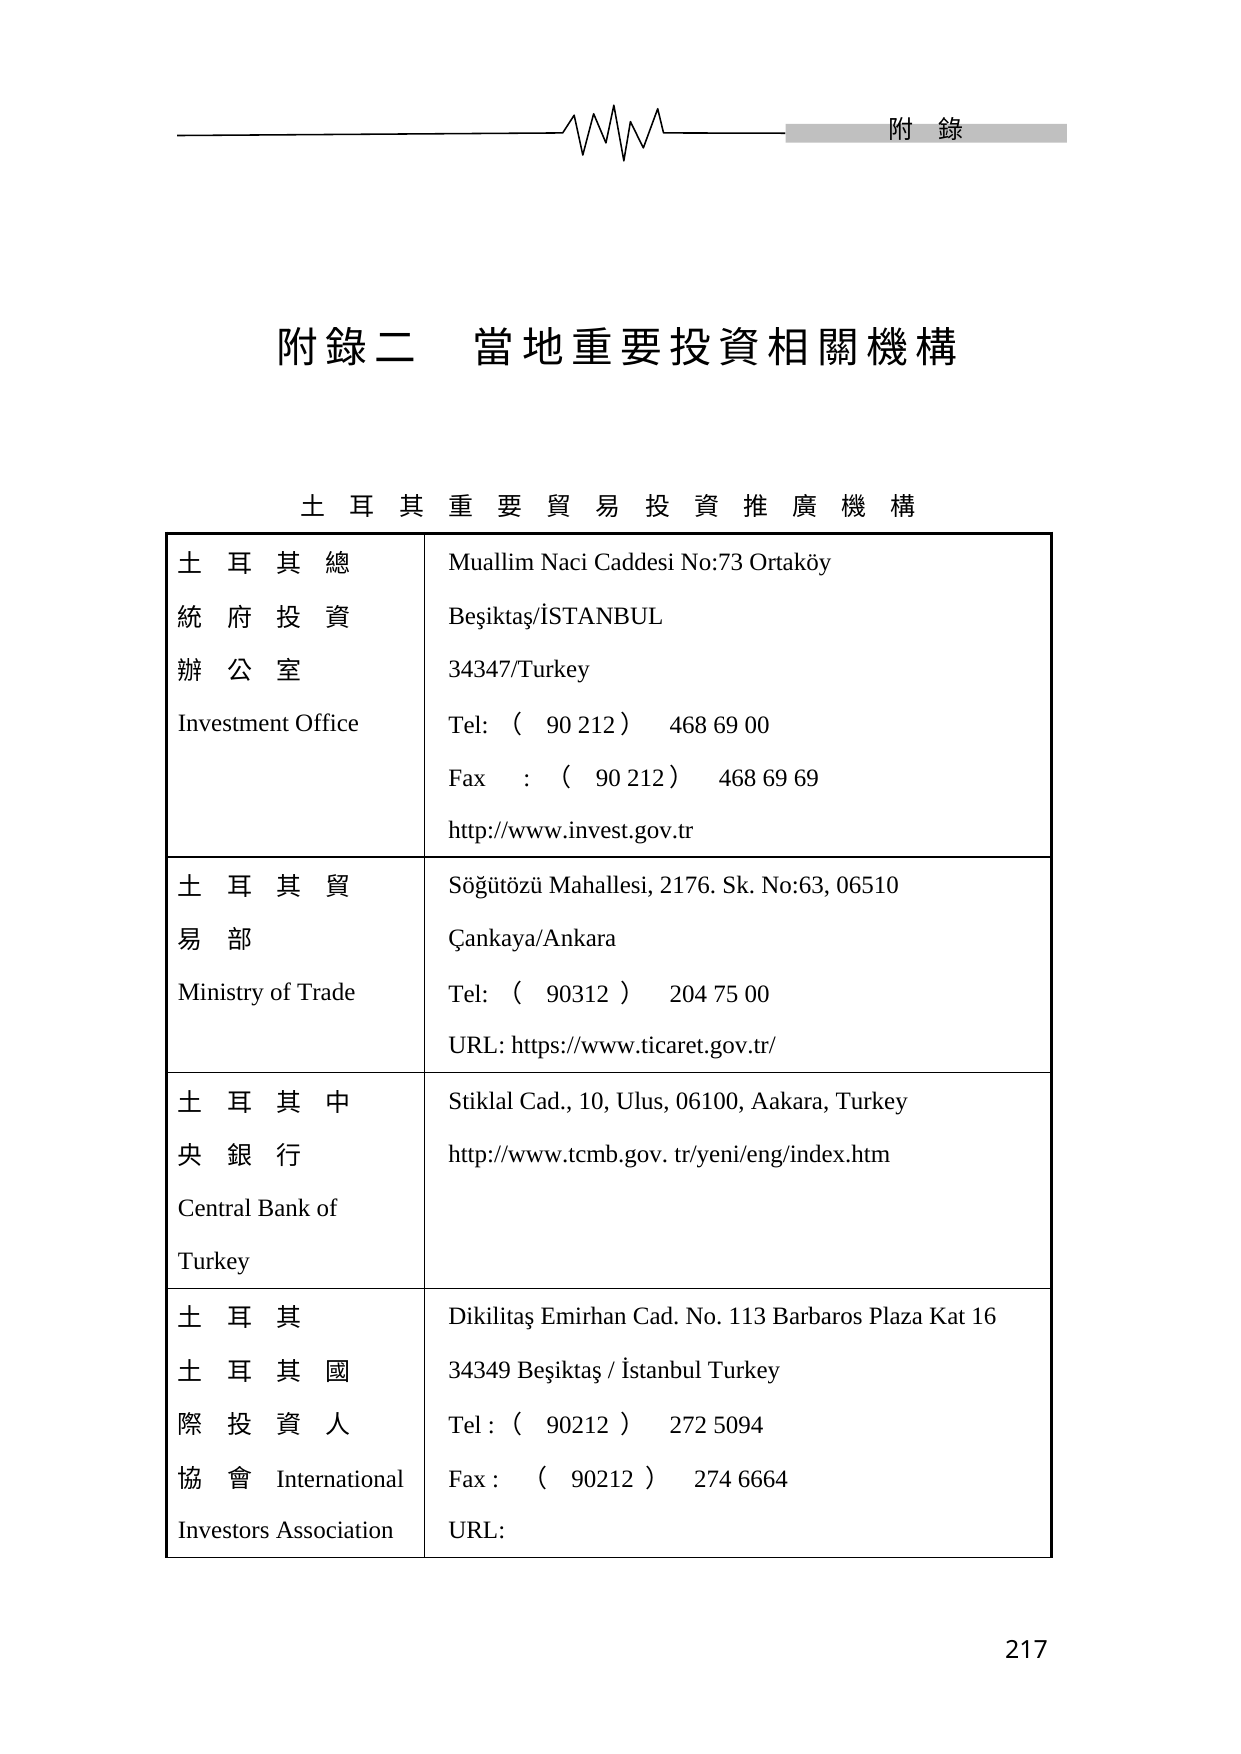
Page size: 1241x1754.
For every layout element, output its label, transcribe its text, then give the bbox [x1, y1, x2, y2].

table_cell 土耳其 土耳其國際投資人協會International Investors Association [168, 1289, 424, 1557]
table_cell 土耳其中央銀行 Central Bank of Turkey [168, 1073, 424, 1287]
table_cell Söğütözü Mahallesi, 2176. Sk. No:63, 06510 Çankaya/Ankara Tel:（90312）204 75 00 URL: https://www.ticaret.gov.tr/ [425, 858, 1050, 1072]
table_cell Stiklal Cad., 10, Ulus, 06100, Aakara, Turkey http://www.tcmb.gov. tr/yeni/eng/index.htm [425, 1073, 1050, 1287]
table_header Muallim Naci Caddesi No:73 Ortaköy Beşiktaş/İSTANBUL 34347/Turkey Tel:（90 212）468 69 00 Fax :（90 212）468 69 69 http://www.invest.gov.tr [425, 535, 1050, 856]
table_cell Dikilitaş Emirhan Cad. No. 113 Barbaros Plaza Kat 16 34349 Beşiktaş / İstanbul Turkey Tel :（90212）272 5094 Fax :（90212）274 6664 URL: [425, 1289, 1050, 1557]
text 土耳其重要貿易投資推廣機構 [178, 478, 1063, 532]
table_header 土耳其總統府投資辦公室Investment Office [168, 535, 424, 856]
text 附錄二 當地重要投資相關機構 [178, 291, 1063, 398]
table_cell 土耳其貿易部 Ministry of Trade [168, 858, 424, 1072]
